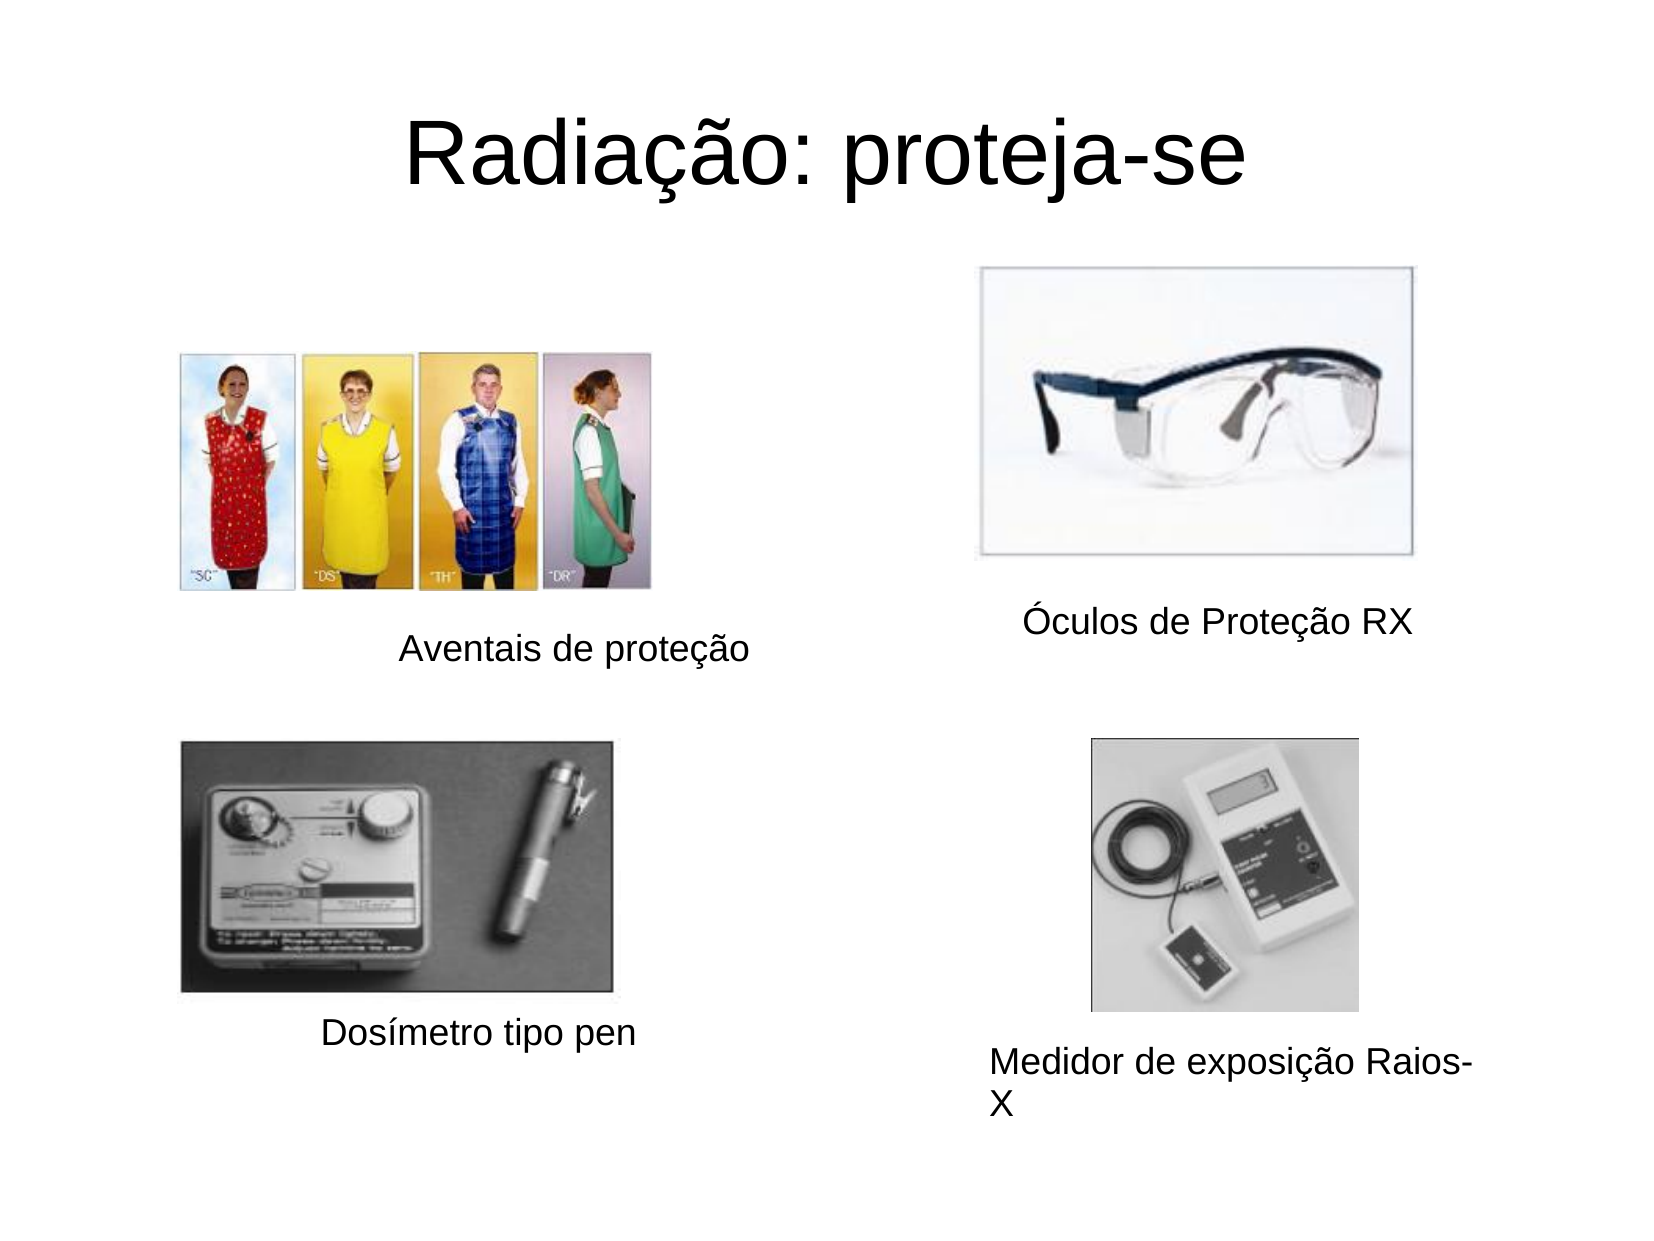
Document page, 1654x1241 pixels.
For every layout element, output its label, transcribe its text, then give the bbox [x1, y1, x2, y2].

chart [845, 708, 1595, 1109]
text_box Óculos de Proteção RX [1007, 592, 1447, 650]
picture [177, 351, 653, 591]
picture [1091, 738, 1359, 1012]
picture [177, 738, 621, 1004]
title Radiação: proteja-se [82, 49, 1571, 257]
text_box Dosímetro tipo pen [305, 1003, 652, 1103]
text_box Aventais de proteção [383, 620, 766, 677]
chart [995, 1091, 1008, 1100]
text_box Medidor de exposição Raios-X [974, 1033, 1513, 1091]
picture [974, 265, 1418, 562]
